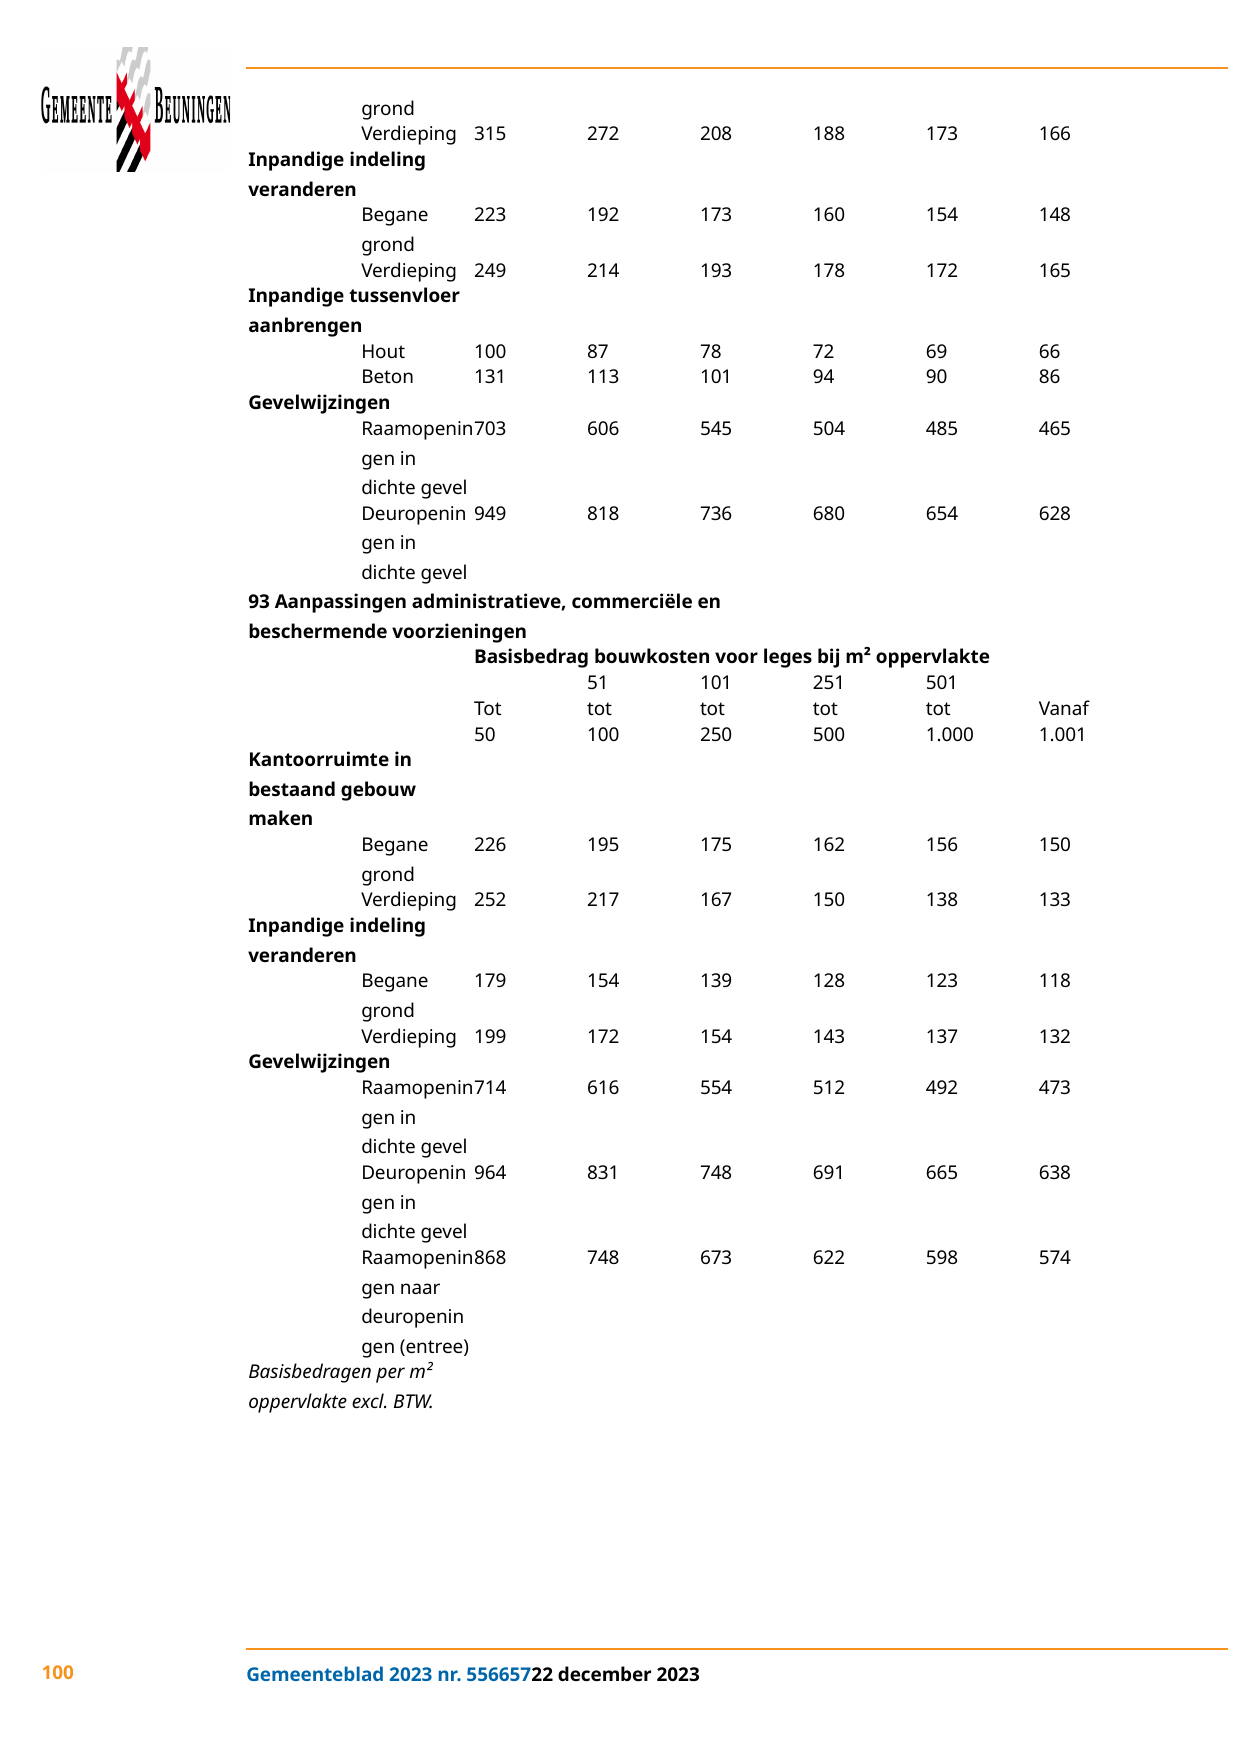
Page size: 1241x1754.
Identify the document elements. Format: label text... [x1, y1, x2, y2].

table_cell [361, 669, 474, 695]
table_cell [1039, 669, 1152, 695]
table_cell [926, 1359, 1038, 1414]
table_cell 504 [813, 415, 926, 500]
table_cell 150 [813, 887, 926, 912]
table_cell Basisbedragen per m² oppervlakte excl. BTW. [248, 1359, 474, 1414]
table_cell 86 [1039, 364, 1152, 389]
table_cell 173 [926, 121, 1038, 146]
table_cell Gevelwijzingen [248, 1049, 474, 1074]
table_cell [248, 831, 361, 887]
table_cell 199 [474, 1023, 587, 1049]
table_cell 251 [813, 669, 926, 695]
table_cell [474, 146, 587, 202]
table_cell 492 [926, 1075, 1038, 1159]
table_cell [700, 746, 813, 831]
table_cell [813, 1049, 926, 1074]
table_cell [926, 95, 1038, 121]
table_cell [700, 95, 813, 121]
table_cell 249 [474, 257, 587, 283]
table_cell 226 [474, 831, 587, 887]
table_cell [813, 746, 926, 831]
table_cell Raamopeningen in dichte gevel [361, 415, 474, 500]
table_cell 748 [700, 1159, 813, 1244]
table_cell Tot [474, 695, 587, 721]
table_cell 172 [587, 1023, 700, 1049]
table_cell [474, 389, 587, 415]
table_cell [248, 338, 361, 364]
table_cell [1039, 1359, 1152, 1414]
table_cell 500 [813, 721, 926, 746]
table_cell 1.001 [1039, 721, 1152, 746]
table_cell [926, 283, 1038, 338]
table_cell [474, 1359, 587, 1414]
table_cell 964 [474, 1159, 587, 1244]
table_cell 101 [700, 364, 813, 389]
table_cell 100 [587, 721, 700, 746]
table_cell tot [926, 695, 1038, 721]
table_cell 72 [813, 338, 926, 364]
table_cell 162 [813, 831, 926, 887]
table_cell Raamopeningen naar deuropeningen (entree) [361, 1244, 474, 1359]
table_cell 622 [813, 1244, 926, 1359]
table_cell [813, 389, 926, 415]
table_cell [813, 95, 926, 121]
table_cell 192 [587, 202, 700, 257]
table_cell [926, 146, 1038, 202]
table_cell 223 [474, 202, 587, 257]
table_cell 173 [700, 202, 813, 257]
table_cell Kantoorruimte in bestaand gebouw maken [248, 746, 474, 831]
table_cell Raamopeningen in dichte gevel [361, 1075, 474, 1159]
table_cell 132 [1039, 1023, 1152, 1049]
table_cell [248, 968, 361, 1023]
table_cell [248, 257, 361, 283]
table_cell 143 [813, 1023, 926, 1049]
table_cell 195 [587, 831, 700, 887]
table_cell 512 [813, 1075, 926, 1159]
table_cell 272 [587, 121, 700, 146]
table_cell 485 [926, 415, 1038, 500]
table_cell Deuropeningen in dichte gevel [361, 500, 474, 585]
table_cell 138 [926, 887, 1038, 912]
table_cell Vanaf [1039, 695, 1152, 721]
table_cell 154 [587, 968, 700, 1023]
table_cell [474, 913, 587, 968]
table_cell 160 [813, 202, 926, 257]
table_cell Inpandige tussenvloer aanbrengen [248, 283, 474, 338]
table_cell tot [587, 695, 700, 721]
table_cell 69 [926, 338, 1038, 364]
table_cell 118 [1039, 968, 1152, 1023]
table_cell 315 [474, 121, 587, 146]
table_cell [474, 283, 587, 338]
table_cell 175 [700, 831, 813, 887]
table_cell 465 [1039, 415, 1152, 500]
table_cell 252 [474, 887, 587, 912]
table_cell [248, 669, 361, 695]
table_header [926, 588, 1038, 643]
table_cell [248, 364, 361, 389]
table_cell [248, 121, 361, 146]
table_cell tot [700, 695, 813, 721]
table_cell 703 [474, 415, 587, 500]
table_cell [926, 1049, 1038, 1074]
table_cell Inpandige indeling veranderen [248, 146, 474, 202]
table_cell [587, 283, 700, 338]
table_header 93 Aanpassingen administratieve, commerciële en beschermende voorzieningen [248, 588, 813, 643]
table_cell 101 [700, 669, 813, 695]
table_cell 156 [926, 831, 1038, 887]
table_cell [926, 746, 1038, 831]
table_cell [474, 95, 587, 121]
table_cell Verdieping [361, 887, 474, 912]
table_cell [1039, 746, 1152, 831]
table_cell [587, 95, 700, 121]
table_cell 250 [700, 721, 813, 746]
table_cell 214 [587, 257, 700, 283]
table_cell [361, 644, 474, 669]
table_cell 166 [1039, 121, 1152, 146]
table_cell [700, 1359, 813, 1414]
table_cell [248, 644, 361, 669]
table_cell 50 [474, 721, 587, 746]
table_cell 616 [587, 1075, 700, 1159]
table_cell 178 [813, 257, 926, 283]
table_cell [587, 146, 700, 202]
table_cell 501 [926, 669, 1038, 695]
table_cell Deuropeningen in dichte gevel [361, 1159, 474, 1244]
table_cell 78 [700, 338, 813, 364]
table_cell 66 [1039, 338, 1152, 364]
table_cell [587, 746, 700, 831]
table_cell 154 [700, 1023, 813, 1049]
table_cell Begane grond [361, 968, 474, 1023]
table_header [813, 588, 926, 643]
table_cell [926, 913, 1038, 968]
table_cell [700, 389, 813, 415]
table_cell [248, 95, 361, 121]
table_cell 100 [474, 338, 587, 364]
table_cell Begane grond [361, 202, 474, 257]
table_cell [700, 1049, 813, 1074]
table_cell 628 [1039, 500, 1152, 585]
table_cell 1.000 [926, 721, 1038, 746]
table_cell 680 [813, 500, 926, 585]
table_cell tot [813, 695, 926, 721]
table_cell [813, 283, 926, 338]
table_cell 137 [926, 1023, 1038, 1049]
table_cell 691 [813, 1159, 926, 1244]
table_cell 131 [474, 364, 587, 389]
table_cell Gevelwijzingen [248, 389, 474, 415]
table_cell 545 [700, 415, 813, 500]
table_cell [926, 389, 1038, 415]
table_cell [361, 721, 474, 746]
table_cell 123 [926, 968, 1038, 1023]
table_cell 167 [700, 887, 813, 912]
table_cell 638 [1039, 1159, 1152, 1244]
table_cell 128 [813, 968, 926, 1023]
table_cell [474, 1049, 587, 1074]
table_cell [248, 1159, 361, 1244]
table_cell [248, 721, 361, 746]
table_cell Hout [361, 338, 474, 364]
table_cell [813, 146, 926, 202]
table_cell [474, 669, 587, 695]
table_cell 179 [474, 968, 587, 1023]
table_cell 172 [926, 257, 1038, 283]
table_cell 133 [1039, 887, 1152, 912]
table_cell [248, 695, 361, 721]
table_cell 949 [474, 500, 587, 585]
table_cell 113 [587, 364, 700, 389]
table_cell [248, 415, 361, 500]
table_cell [813, 1359, 926, 1414]
table_cell [361, 695, 474, 721]
table_cell [587, 1359, 700, 1414]
table_cell 654 [926, 500, 1038, 585]
table_cell [587, 1049, 700, 1074]
table_cell [474, 746, 587, 831]
table_cell [248, 887, 361, 912]
table_cell 87 [587, 338, 700, 364]
table_cell 193 [700, 257, 813, 283]
table_cell [700, 913, 813, 968]
table_cell [1039, 283, 1152, 338]
table_cell 831 [587, 1159, 700, 1244]
table_cell 148 [1039, 202, 1152, 257]
table_cell [248, 1244, 361, 1359]
table_cell [700, 146, 813, 202]
picture [41, 47, 231, 172]
table_cell Verdieping [361, 1023, 474, 1049]
table_cell [1039, 1049, 1152, 1074]
table_cell Begane grond [361, 831, 474, 887]
table_cell [248, 500, 361, 585]
table_cell Beton [361, 364, 474, 389]
table_cell 554 [700, 1075, 813, 1159]
table_cell 90 [926, 364, 1038, 389]
table_cell grond [361, 95, 474, 121]
table_cell [1039, 913, 1152, 968]
table_cell 598 [926, 1244, 1038, 1359]
table_cell [248, 1023, 361, 1049]
table_cell [700, 283, 813, 338]
table_cell [813, 913, 926, 968]
table_cell [248, 202, 361, 257]
table_cell [587, 913, 700, 968]
table_cell 574 [1039, 1244, 1152, 1359]
table_cell 748 [587, 1244, 700, 1359]
table_cell [1039, 95, 1152, 121]
table_cell 473 [1039, 1075, 1152, 1159]
table_cell Basisbedrag bouwkosten voor leges bij m² oppervlakte [474, 644, 1152, 669]
table_cell Verdieping [361, 257, 474, 283]
table_cell 868 [474, 1244, 587, 1359]
table_cell 94 [813, 364, 926, 389]
table_header [1039, 588, 1152, 643]
table_cell 139 [700, 968, 813, 1023]
table_cell 208 [700, 121, 813, 146]
table_cell 165 [1039, 257, 1152, 283]
table_cell 150 [1039, 831, 1152, 887]
table_cell [1039, 146, 1152, 202]
table_cell 188 [813, 121, 926, 146]
table_cell [1039, 389, 1152, 415]
table_cell 51 [587, 669, 700, 695]
table_cell 154 [926, 202, 1038, 257]
table_cell 217 [587, 887, 700, 912]
table_cell [587, 389, 700, 415]
table_cell 818 [587, 500, 700, 585]
table_cell 606 [587, 415, 700, 500]
table_cell Inpandige indeling veranderen [248, 913, 474, 968]
table_cell Verdieping [361, 121, 474, 146]
table_cell 665 [926, 1159, 1038, 1244]
table_cell 673 [700, 1244, 813, 1359]
table_cell 714 [474, 1075, 587, 1159]
table_cell 736 [700, 500, 813, 585]
table_cell [248, 1075, 361, 1159]
